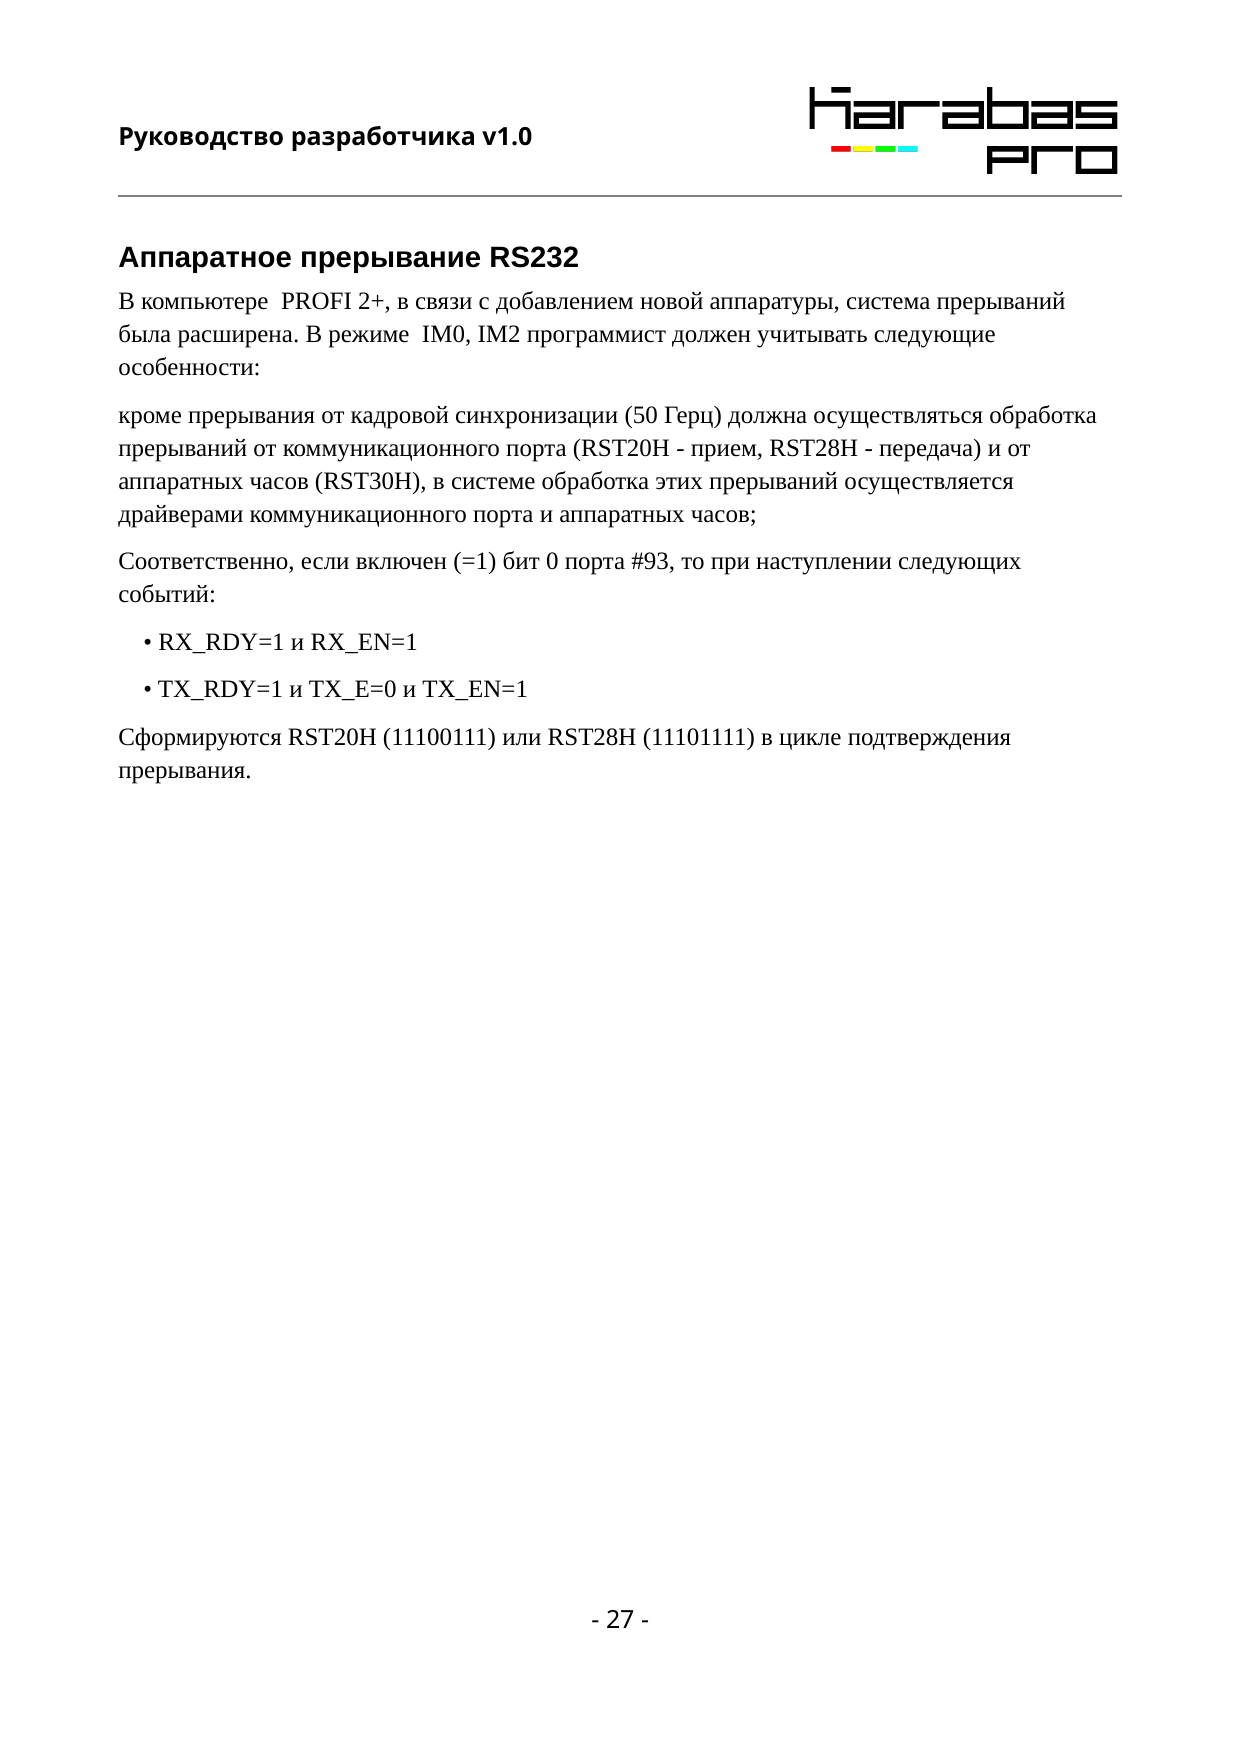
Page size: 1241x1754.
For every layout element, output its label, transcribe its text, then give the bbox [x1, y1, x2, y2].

text кроме прерывания от кадровой синхронизации (50 Герц) должна осуществляться обработка прерываний от коммуникационного порта (RST20H - прием, RST28H - передача) и от аппаратных часов (RST30H), в системе обработка этих прерываний осуществляется драйверами коммуникационного порта и аппаратных часов; [118, 400, 1122, 527]
text Соответственно, если включен (=1) бит 0 порта #93, то при наступлении следующих событий: [118, 546, 1122, 608]
text • RX_RDY=1 и RX_EN=1 [118, 627, 1122, 656]
subtitle Аппаратное прерывание RS232 [118, 240, 1122, 273]
text Сформируются RST20H (11100111) или RST28H (11101111) в цикле подтверждения прерывания. [118, 722, 1122, 784]
text • TX_RDY=1 и TX_E=0 и TX_EN=1 [118, 674, 1122, 703]
text В компьютере PROFI 2+, в связи с добавлением новой аппаратуры, система прерываний была расширена. В режиме IM0, IM2 программист должен учитывать следующие особенности: [118, 286, 1122, 381]
picture [809, 84, 1120, 174]
